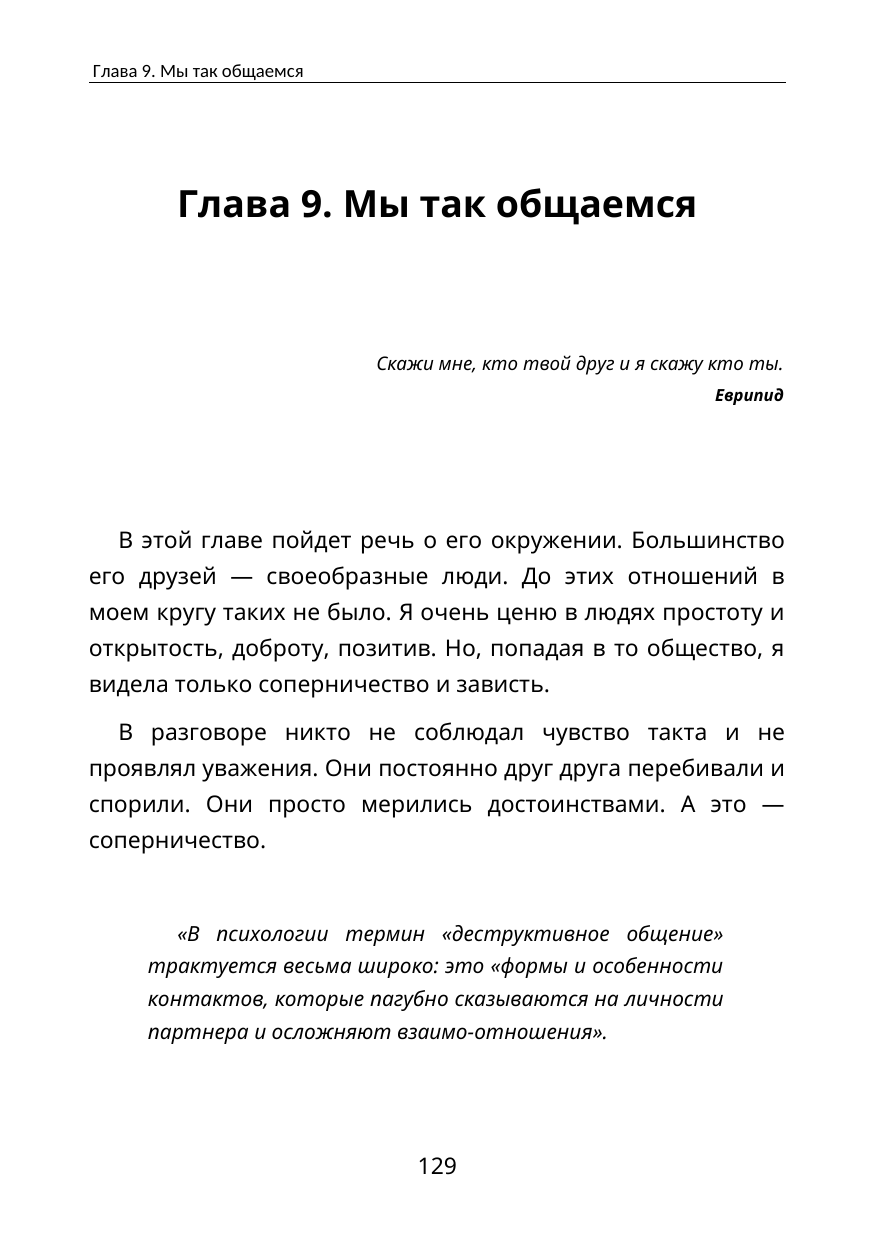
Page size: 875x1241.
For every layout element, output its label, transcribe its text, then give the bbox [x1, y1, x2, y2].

subtitle Глава 9. Мы так общаемся [88, 177, 786, 228]
text В этой главе пойдет речь о его окружении. Большинство его друзей — своеобразные люди. До этих отношений в моем кругу таких не было. Я очень ценю в людях простоту и открытость, доброту, позитив. Но, попадая в то общество, я видела только соперничество и зависть. [88, 524, 786, 699]
text «В психологии термин «деструктивное общение» трактуется весьма широко: это «формы и особенности контактов, которые пагубно сказываются на личности партнера и осложняют взаимо-отношения». [148, 919, 726, 1045]
text Скажи мне, кто твой друг и я скажу кто ты. [325, 346, 786, 376]
text В разговоре никто не соблюдал чувство такта и не проявлял уважения. Они постоянно друг друга перебивали и спорили. Они просто мерились достоинствами. А это — соперничество. [88, 716, 786, 855]
text Еврипид [148, 376, 786, 406]
